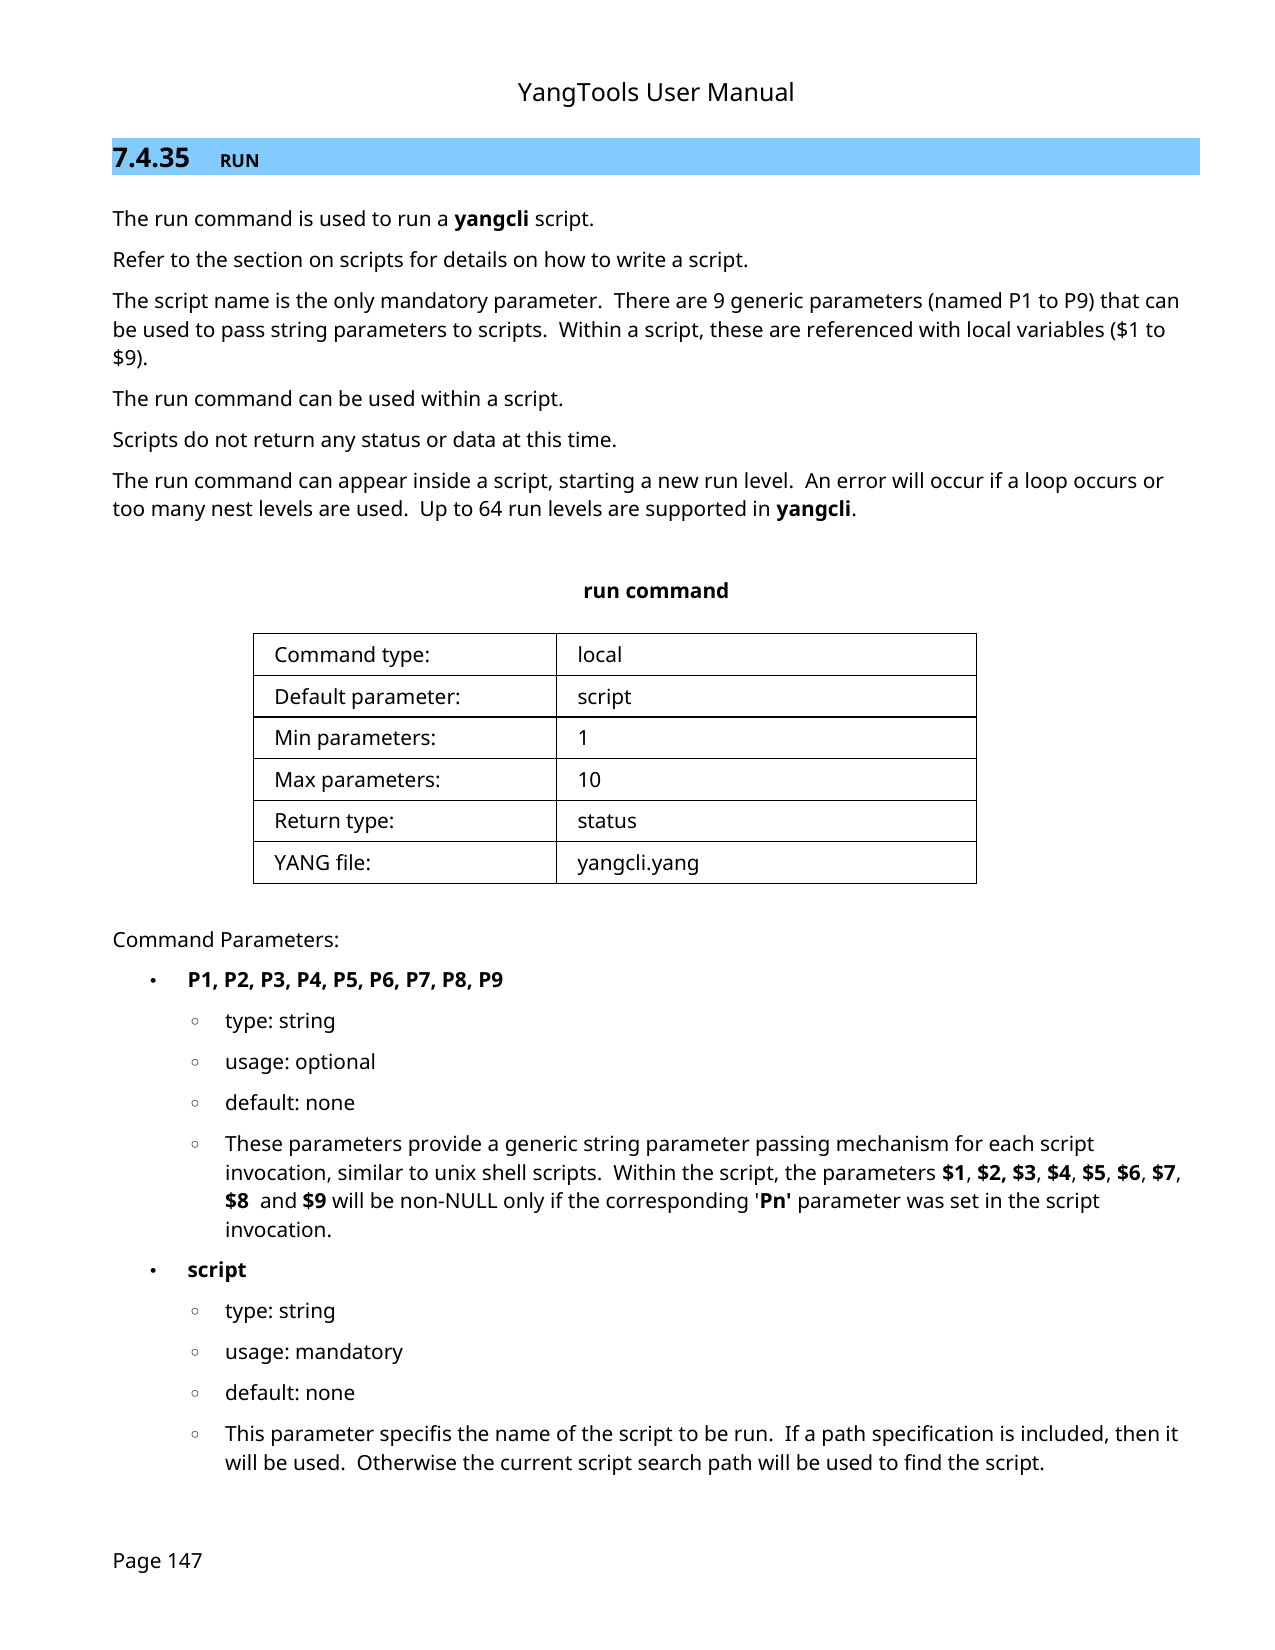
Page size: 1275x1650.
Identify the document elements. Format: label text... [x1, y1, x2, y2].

text The run command can be used within a script. [112, 384, 1200, 413]
list type: string [187, 1297, 1200, 1325]
list usage: mandatory [187, 1337, 1200, 1366]
table_cell Default parameter: [254, 676, 556, 716]
text Command Parameters: [112, 925, 1200, 953]
list script [150, 1256, 1200, 1284]
list This parameter specifis the name of the script to be run. If a path specification is included, then it will be used. Otherwise the current script search path will be used to find the script. [187, 1419, 1200, 1476]
table_cell script [557, 676, 976, 716]
table_cell YANG file: [254, 842, 556, 883]
subtitle run [112, 138, 1200, 175]
text Scripts do not return any status or data at this time. [112, 425, 1200, 454]
list usage: optional [187, 1047, 1200, 1076]
subtitle run command [127, 576, 1185, 605]
table_cell Max parameters: [254, 759, 556, 799]
list type: string [187, 1007, 1200, 1035]
table_cell 1 [557, 718, 976, 758]
table_cell 10 [557, 759, 976, 799]
text Refer to the section on scripts for details on how to write a script. [112, 246, 1200, 274]
text The run command can appear inside a script, starting a new run level. An error will occur if a loop occurs or too many nest levels are used. Up to 64 run levels are supported in yangcli. [112, 466, 1200, 523]
list P1, P2, P3, P4, P5, P6, P7, P8, P9 [150, 966, 1200, 994]
table_cell Return type: [254, 801, 556, 841]
table_cell status [557, 801, 976, 841]
list default: none [187, 1378, 1200, 1407]
table_header local [557, 634, 976, 675]
list These parameters provide a generic string parameter passing mechanism for each script invocation, similar to unix shell scripts. Within the script, the parameters $1, $2, $3, $4, $5, $6, $7, $8 and $9 will be non-NULL only if the corresponding 'Pn' parameter was set in the script invocation. [187, 1129, 1200, 1243]
text The script name is the only mandatory parameter. There are 9 generic parameters (named P1 to P9) that can be used to pass string parameters to scripts. Within a script, these are referenced with local variables ($1 to $9). [112, 286, 1200, 372]
text The run command is used to run a yangcli script. [112, 204, 1200, 233]
list default: none [187, 1088, 1200, 1117]
table_header Command type: [254, 634, 556, 675]
table_cell yangcli.yang [557, 842, 976, 883]
table_cell Min parameters: [254, 718, 556, 758]
